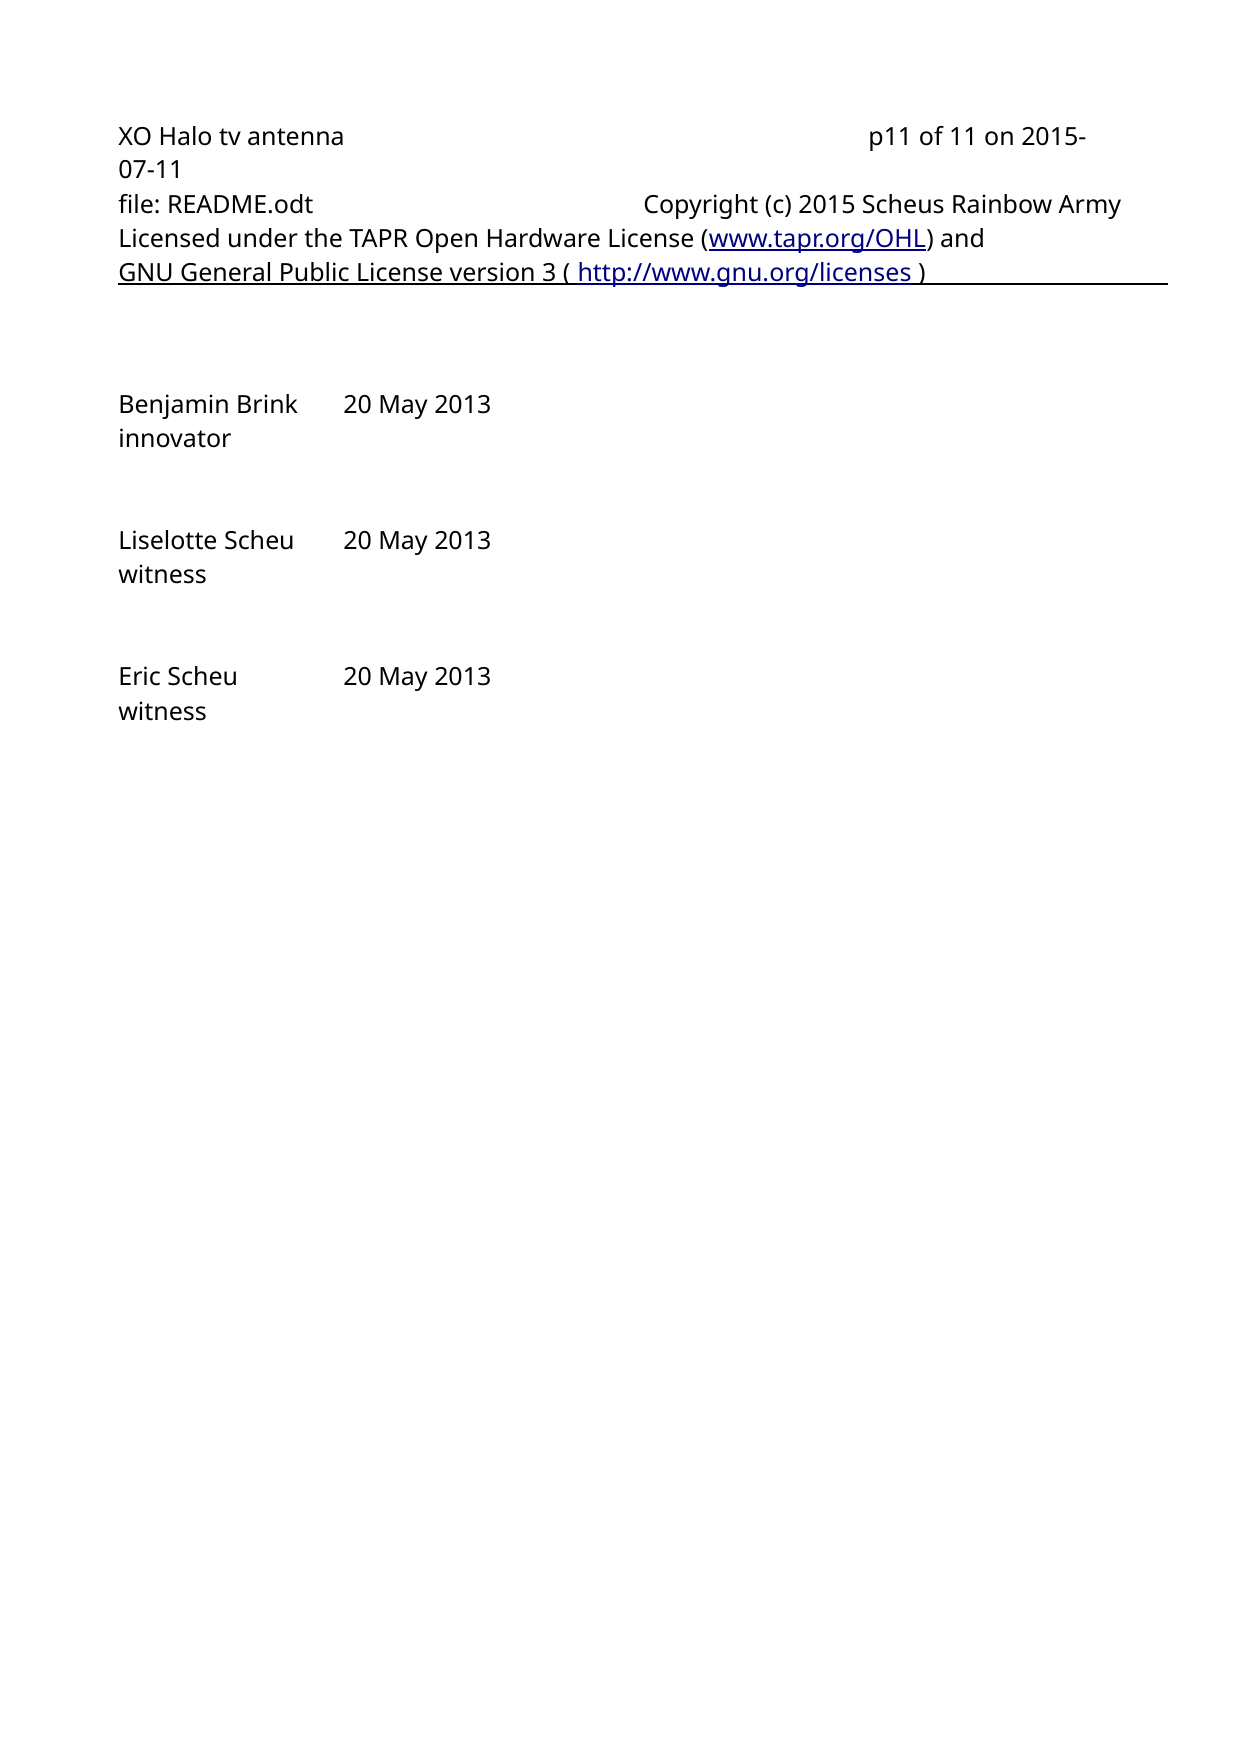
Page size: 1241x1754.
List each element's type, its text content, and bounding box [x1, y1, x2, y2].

text innovator [118, 421, 1122, 455]
text Liselotte Scheu 20 May 2013 [118, 523, 1122, 557]
text witness [118, 557, 1122, 591]
text Eric Scheu 20 May 2013 [118, 659, 1122, 693]
text Benjamin Brink 20 May 2013 [118, 387, 1122, 421]
text witness [118, 693, 1122, 727]
